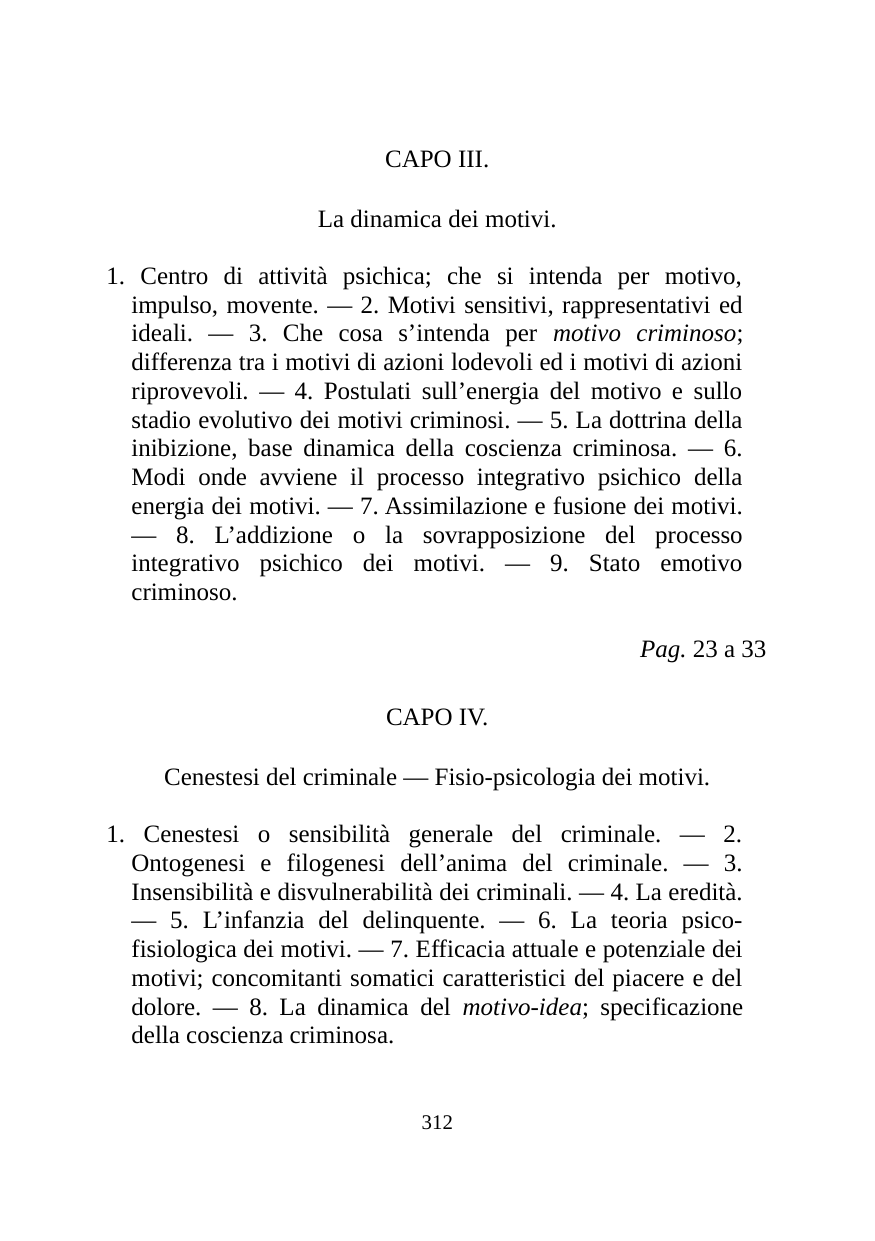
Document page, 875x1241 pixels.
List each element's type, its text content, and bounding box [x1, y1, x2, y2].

table_cell Pag. 23 a 33 [106, 608, 768, 664]
table_cell 1. Centro di attività psichica; che si intenda per motivo, impulso, movente. ― 2. Motivi sensitivi, rappresentativi ed ideali. ― 3. Che cosa s’intenda per motivo criminoso; differenza tra i motivi di azioni lodevoli ed i motivi di azioni riprovevoli. ― 4. Postulati sull’energia del motivo e sullo stadio evolutivo dei motivi criminosi. ― 5. La dottrina della inibizione, base dinamica della coscienza criminosa. ― 6. Modi onde avviene il processo integrativo psichico della energia dei motivi. ― 7. Assimilazione e fusione dei motivi. ― 8. L’addizione o la sovrapposizione del processo integrativo psichico dei motivi. ― 9. Stato emotivo criminoso. [106, 234, 745, 607]
table_cell [745, 234, 768, 607]
table_cell [745, 793, 768, 1051]
table_cell 1. Cenestesi o sensibilità generale del criminale. ― 2. Ontogenesi e filogenesi dell’anima del criminale. ― 3. Insensibilità e disvulnerabilità dei criminali. ― 4. La eredità. ― 5. L’infanzia del delinquente. ― 6. La teoria psico-fisiologica dei motivi. ― 7. Efficacia attuale e potenziale dei motivi; concomitanti somatici caratteristici del piacere e del dolore. ― 8. La dinamica del motivo-idea; specificazione della coscienza criminosa. [106, 793, 745, 1051]
table_cell CAPO IV. [106, 664, 768, 732]
table_cell La dinamica dei motivi. [106, 174, 768, 234]
table_cell Cenestesi del criminale ― Fisio-psicologia dei motivi. [106, 732, 768, 792]
table_cell CAPO III. [106, 106, 768, 174]
